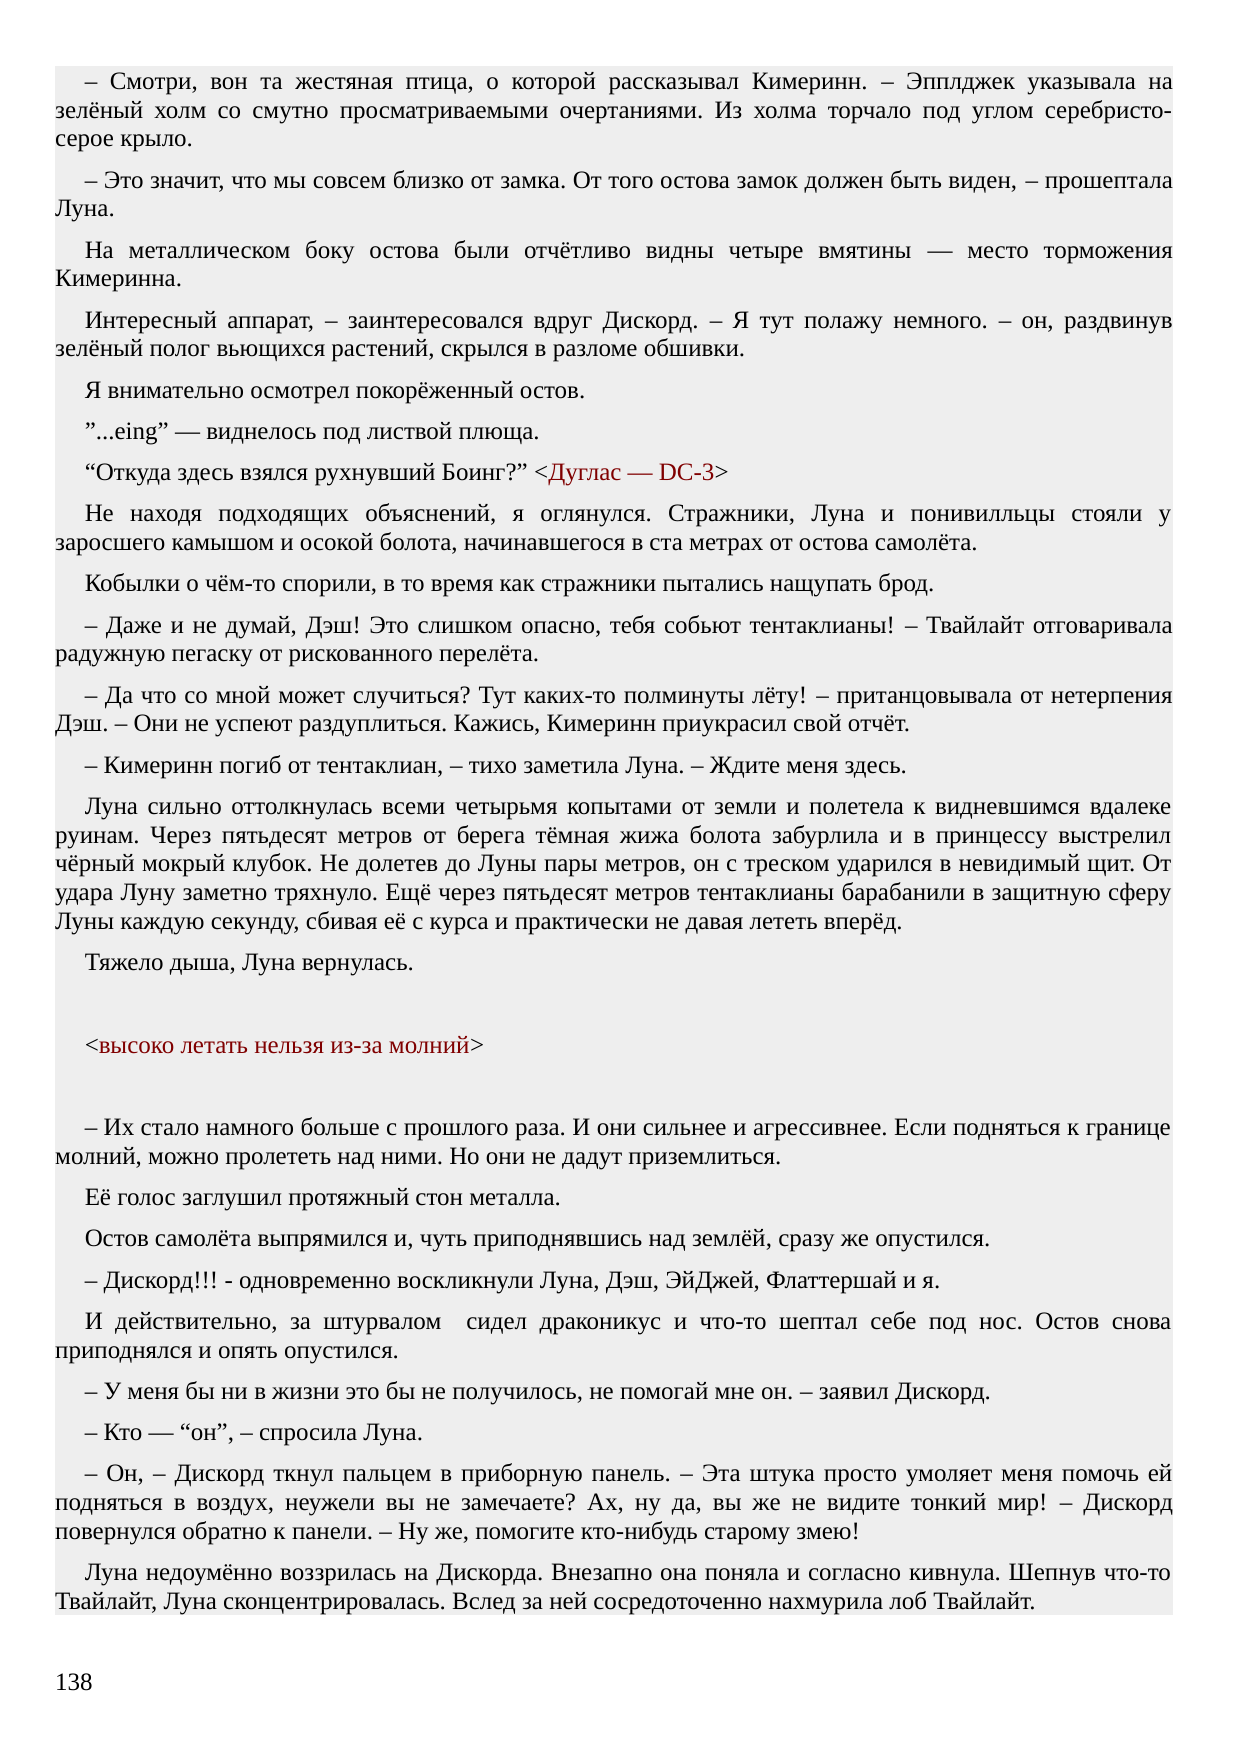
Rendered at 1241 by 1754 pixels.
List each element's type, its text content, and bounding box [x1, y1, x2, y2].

text Я внимательно осмотрел покорёженный остов. [55, 375, 1173, 403]
text ”...eing” — виднелось под листвой плюща. [55, 416, 1173, 445]
text На металлическом боку остова были отчётливо видны четыре вмятины — место торможения Кимеринна. [55, 235, 1173, 292]
text – Да что со мной может случиться? Тут каких-то полминуты лёту! – пританцовывала от нетерпения Дэш. – Они не успеют раздуплиться. Кажись, Кимеринн приукрасил свой отчёт. [55, 680, 1173, 737]
text – Дискорд!!! - одновременно воскликнули Луна, Дэш, ЭйДжей, Флаттершай и я. [55, 1265, 1173, 1293]
text Тяжело дыша, Луна вернулась. [55, 947, 1173, 976]
text – Даже и не думай, Дэш! Это слишком опасно, тебя собьют тентаклианы! – Твайлайт отговаривала радужную пегаску от рискованного перелёта. [55, 610, 1173, 667]
text – Это значит, что мы совсем близко от замка. От того остова замок должен быть виден, – прошептала Луна. [55, 165, 1173, 222]
text Кобылки о чём-то спорили, в то время как стражники пытались нащупать брод. [55, 568, 1173, 597]
text Луна сильно оттолкнулась всеми четырьмя копытами от земли и полетела к видневшимся вдалеке руинам. Через пятьдесят метров от берега тёмная жижа болота забурлила и в принцессу выстрелил чёрный мокрый клубок. Не долетев до Луны пары метров, он с треском ударился в невидимый щит. От удара Луну заметно тряхнуло. Ещё через пятьдесят метров тентаклианы барабанили в защитную сферу Луны каждую секунду, сбивая её с курса и практически не давая лететь вперёд. [55, 791, 1173, 935]
text “Откуда здесь взялся рухнувший Боинг?” <Дуглас — DC-3> [55, 457, 1173, 486]
text – Он, – Дискорд ткнул пальцем в приборную панель. – Эта штука просто умоляет меня помочь ей подняться в воздух, неужели вы не замечаете? Ах, ну да, вы же не видите тонкий мир! – Дискорд повернулся обратно к панели. – Ну же, помогите кто-нибудь старому змею! [55, 1458, 1173, 1545]
text Не находя подходящих объяснений, я оглянулся. Стражники, Луна и понивилльцы стояли у заросшего камышом и осокой болота, начинавшегося в ста метрах от остова самолёта. [55, 498, 1173, 556]
text Остов самолёта выпрямился и, чуть приподнявшись над землёй, сразу же опустился. [55, 1223, 1173, 1252]
text <высоко летать нельзя из-за молний> [55, 1030, 1173, 1058]
text Интересный аппарат, – заинтересовался вдруг Дискорд. – Я тут полажу немного. – он, раздвинув зелёный полог вьющихся растений, скрылся в разломе обшивки. [55, 305, 1173, 362]
text – Кто — “он”, – спросила Луна. [55, 1417, 1173, 1446]
text Луна недоумённо воззрилась на Дискорда. Внезапно она поняла и согласно кивнула. Шепнув что-то Твайлайт, Луна сконцентрировалась. Вслед за ней сосредоточенно нахмурила лоб Твайлайт. [55, 1557, 1173, 1615]
text – Кимеринн погиб от тентаклиан, – тихо заметила Луна. – Ждите меня здесь. [55, 750, 1173, 778]
text – Смотри, вон та жестяная птица, о которой рассказывал Кимеринн. – Эпплджек указывала на зелёный холм со смутно просматриваемыми очертаниями. Из холма торчало под углом серебристо-серое крыло. [55, 66, 1173, 152]
text – Их стало намного больше с прошлого раза. И они сильнее и агрессивнее. Если подняться к границе молний, можно пролететь над ними. Но они не дадут приземлиться. [55, 1112, 1173, 1170]
text Её голос заглушил протяжный стон металла. [55, 1182, 1173, 1211]
text – У меня бы ни в жизни это бы не получилось, не помогай мне он. – заявил Дискорд. [55, 1376, 1173, 1405]
text И действительно, за штурвалом сидел драконикус и что-то шептал себе под нос. Остов снова приподнялся и опять опустился. [55, 1306, 1173, 1363]
